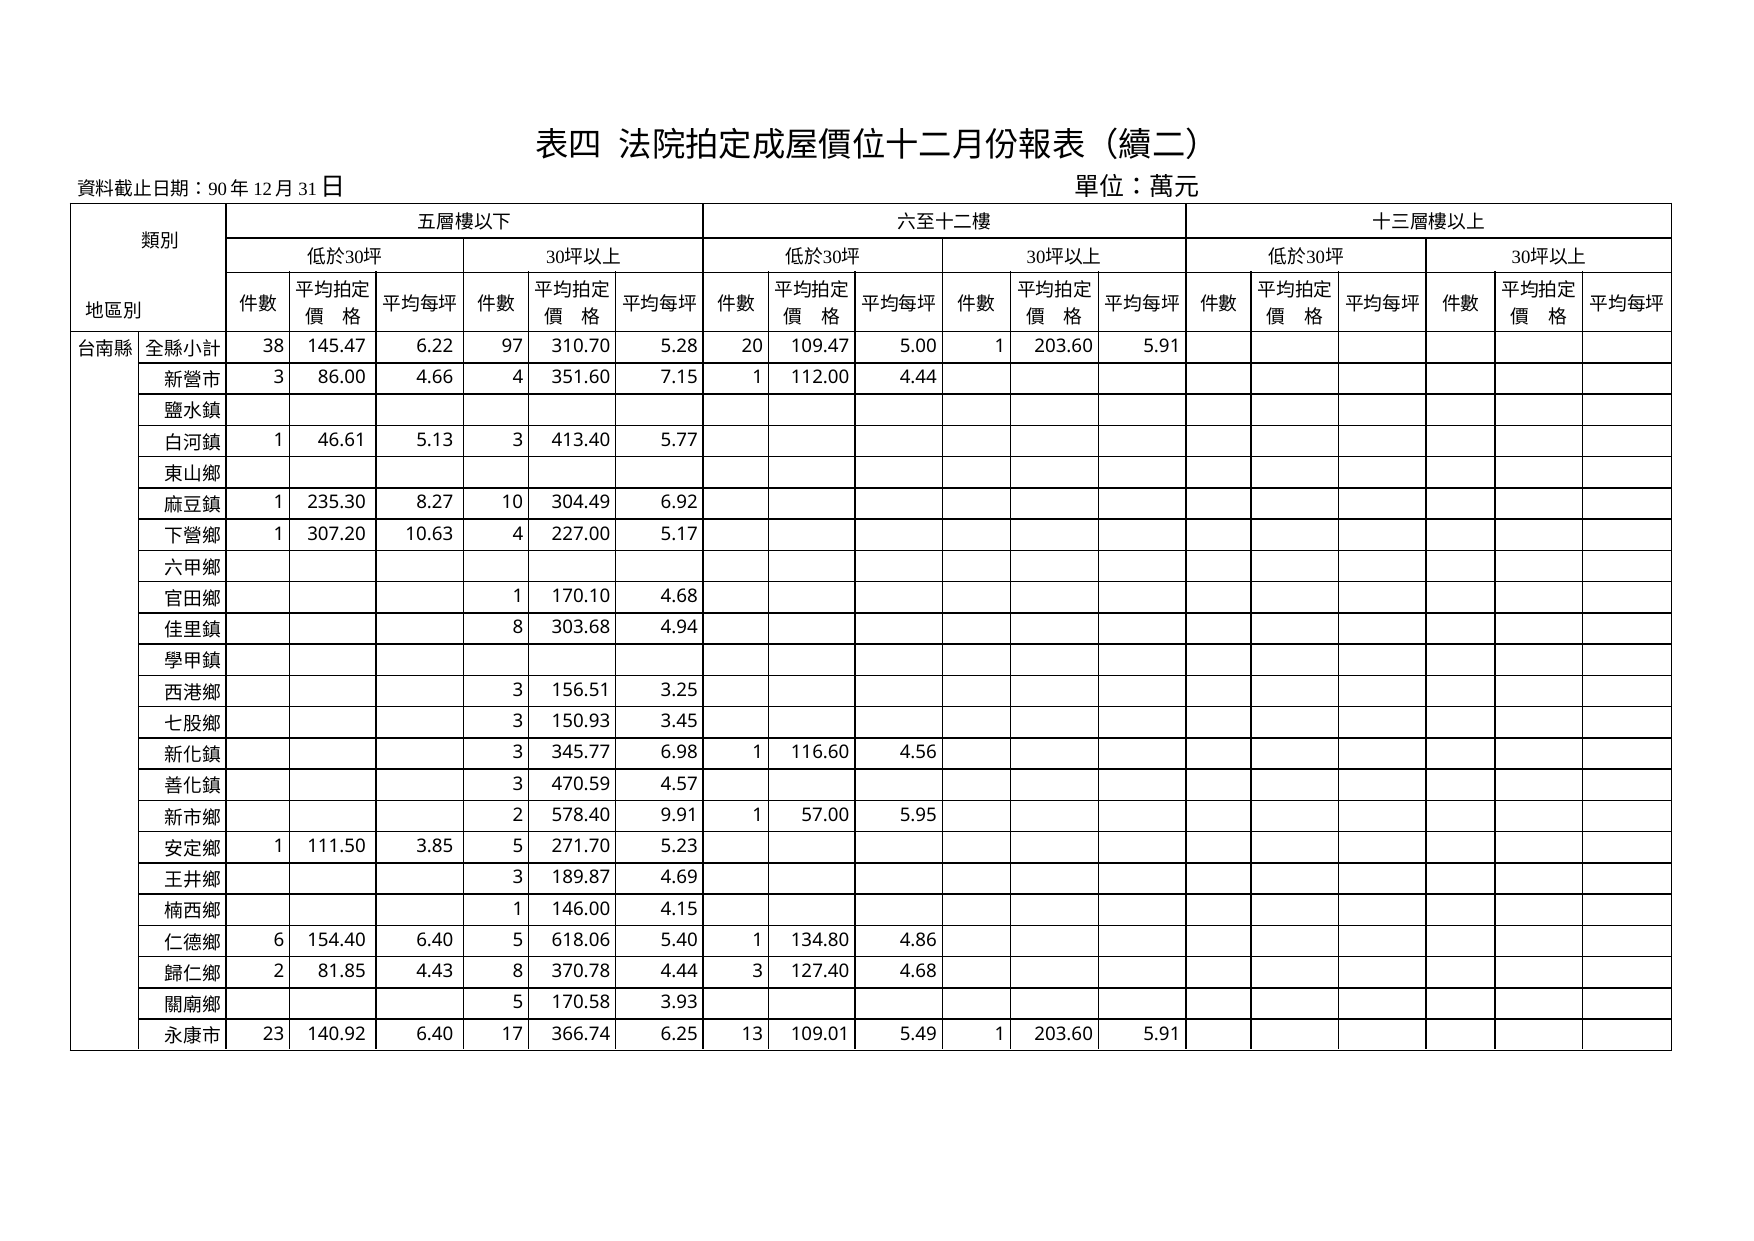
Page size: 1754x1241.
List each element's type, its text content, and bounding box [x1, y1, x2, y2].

table_cell 1 [464, 582, 528, 612]
table_cell [1339, 676, 1425, 706]
table_cell [943, 645, 1010, 674]
table_cell [1252, 582, 1338, 612]
table_header 類別 地區別 [71, 204, 225, 331]
table_cell [1496, 707, 1582, 737]
table_cell [1339, 926, 1425, 956]
table_header 五層樓以下 [227, 204, 702, 237]
table_cell [377, 895, 463, 924]
table_cell [1187, 1020, 1250, 1049]
table_cell 1 [704, 926, 768, 956]
table_cell [1583, 614, 1671, 643]
table_cell [1099, 457, 1185, 487]
table_cell [227, 770, 289, 799]
table_cell [1252, 364, 1338, 393]
table_cell [71, 675, 138, 706]
table_cell 3 [704, 957, 768, 987]
table_cell [1099, 551, 1185, 581]
table_cell 156.51 [529, 676, 615, 706]
table_cell [1339, 614, 1425, 643]
table_cell [377, 395, 463, 424]
table_cell [1252, 770, 1338, 799]
table_cell 111.50 [290, 832, 375, 862]
table_cell [1583, 957, 1671, 987]
table_cell [1252, 801, 1338, 831]
table_cell [1427, 957, 1494, 987]
table_cell 件數 [1187, 273, 1250, 331]
table_cell [71, 706, 138, 737]
table_cell 安定鄉 [139, 832, 225, 862]
table_cell [290, 739, 375, 768]
table_cell [1339, 770, 1425, 799]
table_cell 46.61 [290, 426, 375, 456]
table_cell 平均每坪 [616, 273, 702, 331]
table_cell 170.58 [529, 989, 615, 1018]
table_cell 145.47 [290, 332, 375, 362]
table_cell [769, 676, 854, 706]
table_cell 189.87 [529, 864, 615, 893]
table_cell 永康市 [139, 1020, 225, 1049]
table_cell [1099, 770, 1185, 799]
table_cell [290, 770, 375, 799]
table_cell [1339, 551, 1425, 581]
table_cell 東山鄉 [139, 457, 225, 487]
table_cell [1339, 739, 1425, 768]
table_cell 6.40 [377, 1020, 463, 1049]
table_cell [1099, 520, 1185, 549]
table_cell [1496, 520, 1582, 549]
table_cell [1011, 457, 1098, 487]
table_cell [227, 551, 289, 581]
table_cell 470.59 [529, 770, 615, 799]
table_cell [1339, 457, 1425, 487]
table_cell 1 [704, 801, 768, 831]
table_cell [1187, 832, 1250, 862]
table_cell [943, 832, 1010, 862]
table_cell [71, 612, 138, 643]
table_cell [943, 489, 1010, 518]
table_cell [227, 989, 289, 1018]
table_cell 81.85 [290, 957, 375, 987]
table_cell [856, 707, 942, 737]
table_cell [227, 801, 289, 831]
table_cell 王井鄉 [139, 864, 225, 893]
table_cell [1099, 707, 1185, 737]
table_cell [704, 832, 768, 862]
table_cell [1583, 707, 1671, 737]
table_cell [769, 614, 854, 643]
table_cell 平均拍定價 格 [290, 273, 375, 331]
table_cell [1583, 739, 1671, 768]
table_cell [71, 643, 138, 674]
table_cell [290, 551, 375, 581]
table_cell 件數 [704, 273, 768, 331]
table_cell [1099, 801, 1185, 831]
table_cell 17 [464, 1020, 528, 1049]
table_cell [377, 739, 463, 768]
table_cell [1583, 582, 1671, 612]
table_cell [529, 551, 615, 581]
table_cell [1187, 457, 1250, 487]
table_cell [1099, 895, 1185, 924]
table_cell [1252, 520, 1338, 549]
table_cell 6.40 [377, 926, 463, 956]
table_cell [1252, 489, 1338, 518]
table_cell 平均每坪 [377, 273, 463, 331]
table_cell [71, 862, 138, 893]
table_cell 5.23 [616, 832, 702, 862]
table_cell [769, 582, 854, 612]
table_cell [1583, 645, 1671, 674]
table_cell [1339, 520, 1425, 549]
table_cell [1187, 989, 1250, 1018]
table_cell 3 [464, 707, 528, 737]
table_cell [1187, 489, 1250, 518]
table_cell 平均每坪 [1339, 273, 1425, 331]
table_cell [856, 551, 942, 581]
table_cell 109.47 [769, 332, 854, 362]
table_cell 112.00 [769, 364, 854, 393]
table_cell 154.40 [290, 926, 375, 956]
table_cell 97 [464, 332, 528, 362]
table_cell [616, 457, 702, 487]
table_cell [1099, 864, 1185, 893]
table_cell [1339, 1020, 1425, 1049]
table_cell [1099, 832, 1185, 862]
table_cell 1 [227, 832, 289, 862]
table_cell [1187, 864, 1250, 893]
table_cell [227, 457, 289, 487]
table_cell [856, 832, 942, 862]
table_cell [769, 520, 854, 549]
table_cell 8 [464, 957, 528, 987]
table_cell [704, 989, 768, 1018]
table_cell [227, 707, 289, 737]
table_cell [1187, 801, 1250, 831]
table_cell [71, 518, 138, 549]
table_cell [1583, 926, 1671, 956]
table_cell [1583, 395, 1671, 424]
table_cell [616, 645, 702, 674]
table_cell [1496, 895, 1582, 924]
table_cell [856, 864, 942, 893]
table_cell [1011, 832, 1098, 862]
table_cell [529, 645, 615, 674]
table_cell [377, 457, 463, 487]
table_cell [1099, 489, 1185, 518]
table_cell [1187, 645, 1250, 674]
table_cell [1339, 395, 1425, 424]
table_cell [1427, 364, 1494, 393]
table_cell [1427, 582, 1494, 612]
table_cell [1583, 520, 1671, 549]
table_cell [1099, 364, 1185, 393]
table_cell [1583, 989, 1671, 1018]
table_cell 低於30坪 [1187, 239, 1425, 271]
table_cell [704, 426, 768, 456]
table_cell [529, 457, 615, 487]
table_cell 鹽水鎮 [139, 395, 225, 424]
table_cell [1496, 332, 1582, 362]
table_cell [1583, 895, 1671, 924]
table_cell [1099, 739, 1185, 768]
table_cell [769, 457, 854, 487]
table_cell [71, 393, 138, 424]
table_cell 善化鎮 [139, 770, 225, 799]
table_cell [856, 770, 942, 799]
table_cell [704, 395, 768, 424]
table_cell 30坪以上 [464, 239, 702, 271]
table_cell 578.40 [529, 801, 615, 831]
table_cell [71, 956, 138, 987]
table_cell 3 [464, 864, 528, 893]
text 表四 法院拍定成屋價位十二月份報表（續二） [77, 118, 1677, 166]
table_cell 件數 [943, 273, 1010, 331]
table_cell [943, 989, 1010, 1018]
table_cell 3 [464, 770, 528, 799]
table_cell [1339, 582, 1425, 612]
table_cell [1252, 957, 1338, 987]
table_cell [377, 645, 463, 674]
table_cell [1583, 676, 1671, 706]
table_cell 4.43 [377, 957, 463, 987]
table_cell 佳里鎮 [139, 614, 225, 643]
table_cell 仁德鄉 [139, 926, 225, 956]
table_cell 9.91 [616, 801, 702, 831]
table_cell [1496, 739, 1582, 768]
table_cell [1099, 957, 1185, 987]
table_cell [1187, 770, 1250, 799]
table_cell [1427, 895, 1494, 924]
table_cell [704, 770, 768, 799]
table_cell [290, 645, 375, 674]
table_cell [1252, 989, 1338, 1018]
table_cell 低於30坪 [704, 239, 942, 271]
table_cell [71, 893, 138, 924]
table_cell [290, 582, 375, 612]
table_cell [1427, 395, 1494, 424]
table_cell 新營市 [139, 364, 225, 393]
table_cell 134.80 [769, 926, 854, 956]
table_cell [1496, 582, 1582, 612]
table_cell 20 [704, 332, 768, 362]
table_cell 7.15 [616, 364, 702, 393]
table_cell 4.15 [616, 895, 702, 924]
table_cell [1187, 895, 1250, 924]
table_cell 307.20 [290, 520, 375, 549]
table_cell [1496, 801, 1582, 831]
table_cell 116.60 [769, 739, 854, 768]
table_cell [1583, 832, 1671, 862]
table_cell 平均拍定價 格 [1011, 273, 1098, 331]
table_cell [1011, 707, 1098, 737]
table_cell 學甲鎮 [139, 645, 225, 674]
table_cell [1583, 489, 1671, 518]
table_cell [1496, 832, 1582, 862]
table_cell [1583, 426, 1671, 456]
table_cell 平均每坪 [1583, 273, 1671, 331]
table_cell [377, 614, 463, 643]
table_cell 23 [227, 1020, 289, 1049]
table_cell 5.91 [1099, 332, 1185, 362]
table_cell 13 [704, 1020, 768, 1049]
table_cell 平均每坪 [856, 273, 942, 331]
table_cell [464, 457, 528, 487]
table_cell [71, 987, 138, 1018]
table_cell [1339, 957, 1425, 987]
table_cell 麻豆鎮 [139, 489, 225, 518]
table_cell 3.45 [616, 707, 702, 737]
table_cell 351.60 [529, 364, 615, 393]
table_cell [464, 395, 528, 424]
table_cell 1 [704, 364, 768, 393]
table_cell [227, 739, 289, 768]
table_cell 140.92 [290, 1020, 375, 1049]
table_cell [704, 551, 768, 581]
table_cell [769, 864, 854, 893]
table_cell 歸仁鄉 [139, 957, 225, 987]
table_cell 86.00 [290, 364, 375, 393]
table_cell [943, 957, 1010, 987]
table_cell [290, 864, 375, 893]
table_cell [943, 426, 1010, 456]
table_cell [943, 926, 1010, 956]
table_cell [71, 456, 138, 487]
table_cell 台南縣 [71, 332, 138, 362]
table_cell [1011, 645, 1098, 674]
table_cell [769, 395, 854, 424]
table_cell [856, 676, 942, 706]
table_cell [1427, 832, 1494, 862]
table_cell 七股鄉 [139, 707, 225, 737]
table_cell 57.00 [769, 801, 854, 831]
table_cell [943, 395, 1010, 424]
table_cell 5.28 [616, 332, 702, 362]
table_cell [1496, 614, 1582, 643]
table_cell [71, 800, 138, 831]
table_cell [1427, 332, 1494, 362]
table_cell 30坪以上 [943, 239, 1185, 271]
table_cell [1252, 551, 1338, 581]
table_cell [943, 801, 1010, 831]
table_cell 203.60 [1011, 332, 1098, 362]
table_cell 618.06 [529, 926, 615, 956]
table_cell [856, 989, 942, 1018]
table_cell [1496, 645, 1582, 674]
table_cell 平均拍定價 格 [529, 273, 615, 331]
table_cell [1011, 364, 1098, 393]
table_cell [290, 707, 375, 737]
table_cell 4.68 [616, 582, 702, 612]
table_cell [1339, 989, 1425, 1018]
table_cell [1011, 676, 1098, 706]
table_cell [1011, 770, 1098, 799]
table_cell [704, 895, 768, 924]
table_cell [943, 770, 1010, 799]
table_cell [71, 425, 138, 456]
table_cell [71, 550, 138, 581]
table_cell [1496, 676, 1582, 706]
table_cell [227, 676, 289, 706]
table_cell [464, 645, 528, 674]
table_cell 官田鄉 [139, 582, 225, 612]
table_cell [1496, 926, 1582, 956]
table_cell [1252, 864, 1338, 893]
table_cell 低於30坪 [227, 239, 463, 271]
table_cell 六甲鄉 [139, 551, 225, 581]
table_cell 5 [464, 989, 528, 1018]
table_cell 170.10 [529, 582, 615, 612]
table_cell [290, 457, 375, 487]
table_cell [377, 551, 463, 581]
table_cell [290, 395, 375, 424]
table_cell [71, 487, 138, 518]
table_cell 西港鄉 [139, 676, 225, 706]
table_cell [1496, 551, 1582, 581]
table_cell [704, 864, 768, 893]
table_cell [1252, 676, 1338, 706]
table_cell [704, 676, 768, 706]
table_cell [1187, 364, 1250, 393]
table_cell [856, 895, 942, 924]
table_cell 下營鄉 [139, 520, 225, 549]
table_cell [1187, 332, 1250, 362]
table_cell [704, 707, 768, 737]
table_cell 4.69 [616, 864, 702, 893]
table_cell [1252, 614, 1338, 643]
table_cell 30坪以上 [1427, 239, 1671, 271]
table_cell [769, 770, 854, 799]
table_cell 新化鎮 [139, 739, 225, 768]
table_cell [377, 707, 463, 737]
table_cell [71, 831, 138, 862]
table_cell 150.93 [529, 707, 615, 737]
table_cell 127.40 [769, 957, 854, 987]
table_cell [1099, 614, 1185, 643]
table_cell [856, 582, 942, 612]
table_cell [1583, 864, 1671, 893]
table_cell [377, 676, 463, 706]
table_cell [943, 520, 1010, 549]
table_cell 366.74 [529, 1020, 615, 1049]
table_cell [1339, 489, 1425, 518]
table_cell 1 [227, 426, 289, 456]
table_cell 1 [943, 332, 1010, 362]
table_cell [1252, 739, 1338, 768]
table_cell [290, 895, 375, 924]
table_cell [1496, 770, 1582, 799]
table_cell 4.56 [856, 739, 942, 768]
table_cell [227, 395, 289, 424]
table_cell [1187, 957, 1250, 987]
table_cell [1011, 489, 1098, 518]
table_cell 310.70 [529, 332, 615, 362]
table_cell [1099, 926, 1185, 956]
table_cell [1427, 989, 1494, 1018]
table_cell [704, 520, 768, 549]
table_cell [1427, 770, 1494, 799]
table_cell 38 [227, 332, 289, 362]
table_cell [1011, 395, 1098, 424]
table_cell 10 [464, 489, 528, 518]
table_cell [1252, 332, 1338, 362]
table_cell [1496, 1020, 1582, 1049]
table_cell 4 [464, 364, 528, 393]
table_cell [1099, 395, 1185, 424]
table_cell [943, 551, 1010, 581]
table_cell [1187, 707, 1250, 737]
table_cell [1187, 676, 1250, 706]
table_cell [769, 989, 854, 1018]
table_cell [377, 582, 463, 612]
table_cell [464, 551, 528, 581]
table_cell [769, 551, 854, 581]
table_cell [1252, 645, 1338, 674]
table_cell [1339, 801, 1425, 831]
table_cell [71, 581, 138, 612]
table_cell [1583, 770, 1671, 799]
table_cell [1252, 926, 1338, 956]
table_cell 4 [464, 520, 528, 549]
table_cell 平均每坪 [1099, 273, 1185, 331]
table_cell [1187, 520, 1250, 549]
table_cell [769, 832, 854, 862]
table_cell [227, 864, 289, 893]
table_cell [856, 614, 942, 643]
table_cell [1011, 551, 1098, 581]
table_cell [1011, 614, 1098, 643]
table_cell [856, 645, 942, 674]
table_cell 件數 [1427, 273, 1494, 331]
table_cell 件數 [464, 273, 528, 331]
table_cell 4.44 [856, 364, 942, 393]
table_cell [1427, 801, 1494, 831]
table_cell [1011, 582, 1098, 612]
table_cell [1339, 832, 1425, 862]
table_cell [1252, 457, 1338, 487]
table_header 十三層樓以上 [1187, 204, 1671, 237]
table_cell [377, 989, 463, 1018]
table_cell [1187, 926, 1250, 956]
table_cell 303.68 [529, 614, 615, 643]
table_cell [856, 489, 942, 518]
table_cell [290, 614, 375, 643]
table_cell [1011, 801, 1098, 831]
table_cell 3 [227, 364, 289, 393]
table_cell [290, 989, 375, 1018]
table_cell 5 [464, 832, 528, 862]
table_cell [943, 707, 1010, 737]
table_cell 5.17 [616, 520, 702, 549]
table_cell [1011, 957, 1098, 987]
table_cell [377, 864, 463, 893]
table_cell [856, 520, 942, 549]
table_cell 平均拍定價 格 [1496, 273, 1582, 331]
table_cell [1011, 426, 1098, 456]
table_cell 6.98 [616, 739, 702, 768]
table_cell 271.70 [529, 832, 615, 862]
table_cell [1496, 395, 1582, 424]
table_cell [1011, 989, 1098, 1018]
table_cell 413.40 [529, 426, 615, 456]
table_cell [1427, 645, 1494, 674]
table_cell [227, 582, 289, 612]
table_cell 1 [227, 520, 289, 549]
table_cell 6.25 [616, 1020, 702, 1049]
table_cell [1427, 457, 1494, 487]
table_cell 1 [464, 895, 528, 924]
table_cell [769, 645, 854, 674]
table_cell 235.30 [290, 489, 375, 518]
table_cell [856, 457, 942, 487]
table_cell 227.00 [529, 520, 615, 549]
table_cell 4.66 [377, 364, 463, 393]
table_cell [1427, 614, 1494, 643]
table_cell [1427, 739, 1494, 768]
table_cell 平均拍定價 格 [769, 273, 854, 331]
table_cell [1427, 551, 1494, 581]
table_cell [1011, 864, 1098, 893]
table_cell [1252, 832, 1338, 862]
table_cell 4.68 [856, 957, 942, 987]
table_cell 1 [704, 739, 768, 768]
table_cell [1339, 864, 1425, 893]
table_cell 3 [464, 739, 528, 768]
table_cell 304.49 [529, 489, 615, 518]
table_cell [1583, 332, 1671, 362]
table_cell [1187, 551, 1250, 581]
table_cell [1187, 395, 1250, 424]
table_cell 6 [227, 926, 289, 956]
table_cell 3 [464, 676, 528, 706]
table_cell [1583, 457, 1671, 487]
table_cell 4.94 [616, 614, 702, 643]
table_cell [1011, 739, 1098, 768]
table_cell [1496, 989, 1582, 1018]
table_cell [1496, 426, 1582, 456]
table_cell [616, 551, 702, 581]
table_cell 6.22 [377, 332, 463, 362]
table_cell 楠西鄉 [139, 895, 225, 924]
table_cell 146.00 [529, 895, 615, 924]
table_cell [71, 362, 138, 393]
table_cell 4.86 [856, 926, 942, 956]
table_cell [1187, 426, 1250, 456]
table_cell [1011, 520, 1098, 549]
table_cell [769, 707, 854, 737]
table_cell 203.60 [1011, 1020, 1098, 1049]
table_cell [1099, 582, 1185, 612]
table_cell [71, 737, 138, 768]
table_cell [1187, 739, 1250, 768]
table_cell [377, 801, 463, 831]
table_cell 2 [227, 957, 289, 987]
table_cell [1252, 395, 1338, 424]
table_cell 345.77 [529, 739, 615, 768]
table_cell [1496, 957, 1582, 987]
table_cell [227, 645, 289, 674]
table_cell [1011, 926, 1098, 956]
table_cell 5.49 [856, 1020, 942, 1049]
table_cell [377, 770, 463, 799]
table_cell [1427, 1020, 1494, 1049]
table_cell [943, 364, 1010, 393]
table_header 六至十二樓 [704, 204, 1185, 237]
table_cell 8.27 [377, 489, 463, 518]
table_cell [1339, 645, 1425, 674]
table_cell 5 [464, 926, 528, 956]
table_cell [1339, 332, 1425, 362]
table_cell [943, 676, 1010, 706]
table_cell [290, 676, 375, 706]
table_cell [1339, 707, 1425, 737]
table_cell [1011, 895, 1098, 924]
table_cell [1099, 676, 1185, 706]
table_cell [704, 457, 768, 487]
table_cell [1496, 364, 1582, 393]
table_cell 4.44 [616, 957, 702, 987]
table_cell [1339, 895, 1425, 924]
table_cell [1427, 489, 1494, 518]
table_cell [1252, 895, 1338, 924]
table_cell [943, 457, 1010, 487]
table_cell 5.00 [856, 332, 942, 362]
table_cell [616, 395, 702, 424]
table_cell [227, 614, 289, 643]
table_cell [769, 489, 854, 518]
table_cell 370.78 [529, 957, 615, 987]
table_cell 白河鎮 [139, 426, 225, 456]
table_cell [1583, 1020, 1671, 1049]
table_cell 1 [227, 489, 289, 518]
table_cell [769, 426, 854, 456]
table_cell 全縣小計 [139, 332, 225, 362]
table_cell 5.13 [377, 426, 463, 456]
table_cell 4.57 [616, 770, 702, 799]
table_cell 8 [464, 614, 528, 643]
table_cell [1427, 864, 1494, 893]
table_cell [71, 768, 138, 799]
table_cell 5.95 [856, 801, 942, 831]
table_cell [856, 426, 942, 456]
table_cell 3.93 [616, 989, 702, 1018]
table_cell [1099, 426, 1185, 456]
table_cell [704, 582, 768, 612]
table_cell [227, 895, 289, 924]
table_cell [856, 395, 942, 424]
table_cell 平均拍定價 格 [1252, 273, 1338, 331]
table_cell [529, 395, 615, 424]
table_cell [71, 925, 138, 956]
table_cell [943, 582, 1010, 612]
table_cell [769, 895, 854, 924]
table_cell [1099, 989, 1185, 1018]
table_cell [1252, 707, 1338, 737]
table_cell 件數 [227, 273, 289, 331]
table_cell [1252, 1020, 1338, 1049]
table_cell [1583, 364, 1671, 393]
table_cell [1339, 426, 1425, 456]
table_cell [1427, 676, 1494, 706]
table_cell [1427, 520, 1494, 549]
table_cell 5.91 [1099, 1020, 1185, 1049]
table_cell [1583, 801, 1671, 831]
table_cell [290, 801, 375, 831]
table_cell [1583, 551, 1671, 581]
table_cell 3.85 [377, 832, 463, 862]
table_cell 10.63 [377, 520, 463, 549]
table_cell [704, 489, 768, 518]
table_cell [1187, 582, 1250, 612]
table_cell 5.40 [616, 926, 702, 956]
table_cell [943, 739, 1010, 768]
table_cell [1427, 707, 1494, 737]
table_cell [1252, 426, 1338, 456]
table_cell [704, 614, 768, 643]
table_cell 109.01 [769, 1020, 854, 1049]
table_cell 3.25 [616, 676, 702, 706]
table_cell 2 [464, 801, 528, 831]
table_cell 5.77 [616, 426, 702, 456]
table_cell [943, 614, 1010, 643]
table_cell [1187, 614, 1250, 643]
table_cell 6.92 [616, 489, 702, 518]
table_cell [1496, 489, 1582, 518]
table_cell 關廟鄉 [139, 989, 225, 1018]
table_cell [71, 1018, 138, 1049]
table_cell [1099, 645, 1185, 674]
table_cell 1 [943, 1020, 1010, 1049]
table_cell [1427, 926, 1494, 956]
table_cell [1496, 864, 1582, 893]
table_cell [943, 895, 1010, 924]
table_cell [1427, 426, 1494, 456]
table_cell [1339, 364, 1425, 393]
table_cell [943, 864, 1010, 893]
table_cell 新市鄉 [139, 801, 225, 831]
table_cell [704, 645, 768, 674]
table_cell 3 [464, 426, 528, 456]
table_cell [1496, 457, 1582, 487]
text 資料截止日期：90年12月31日 單位：萬元 [77, 166, 1677, 203]
